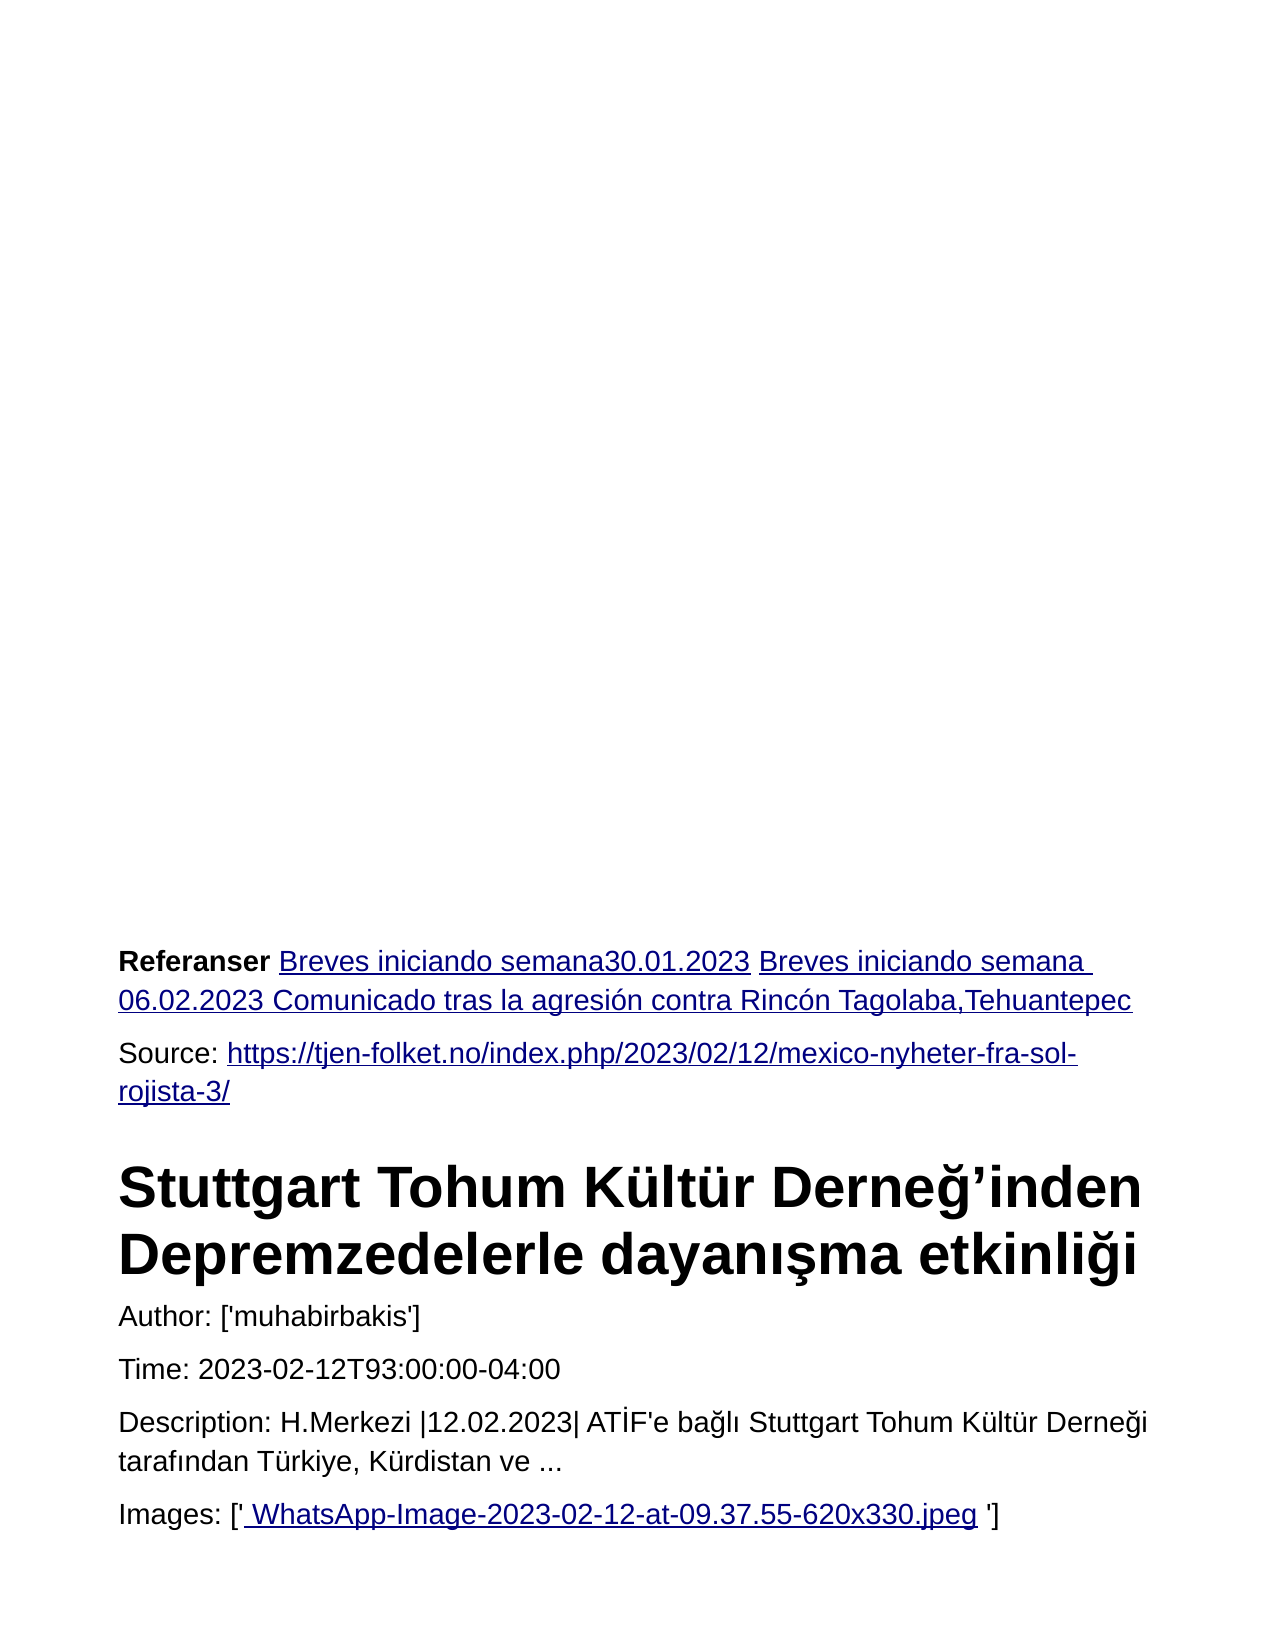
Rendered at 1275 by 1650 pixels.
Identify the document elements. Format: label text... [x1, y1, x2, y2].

text Author: ['muhabirbakis'] [118, 1299, 1157, 1332]
text Time: 2023-02-12T93:00:00-04:00 [118, 1352, 1157, 1386]
text Images: [' WhatsApp-Image-2023-02-12-at-09.37.55-620x330.jpeg '] [118, 1497, 1157, 1530]
subtitle Stuttgart Tohum Kültür Derneğ’inden Depremzedelerle dayanışma etkinliği [118, 1152, 1157, 1286]
text Source: https://tjen-folket.no/index.php/2023/02/12/mexico-nyheter-fra-sol-rojista-3/ [118, 1036, 1157, 1108]
text Description: H.Merkezi |12.02.2023| ATİF'e bağlı Stuttgart Tohum Kültür Derneği tarafından Türkiye, Kürdistan ve ... [118, 1405, 1157, 1477]
text Referanser Breves iniciando semana30.01.2023 Breves iniciando semana 06.02.2023 Comunicado tras la agresión contra Rincón Tagolaba,Tehuantepec [118, 944, 1157, 1016]
